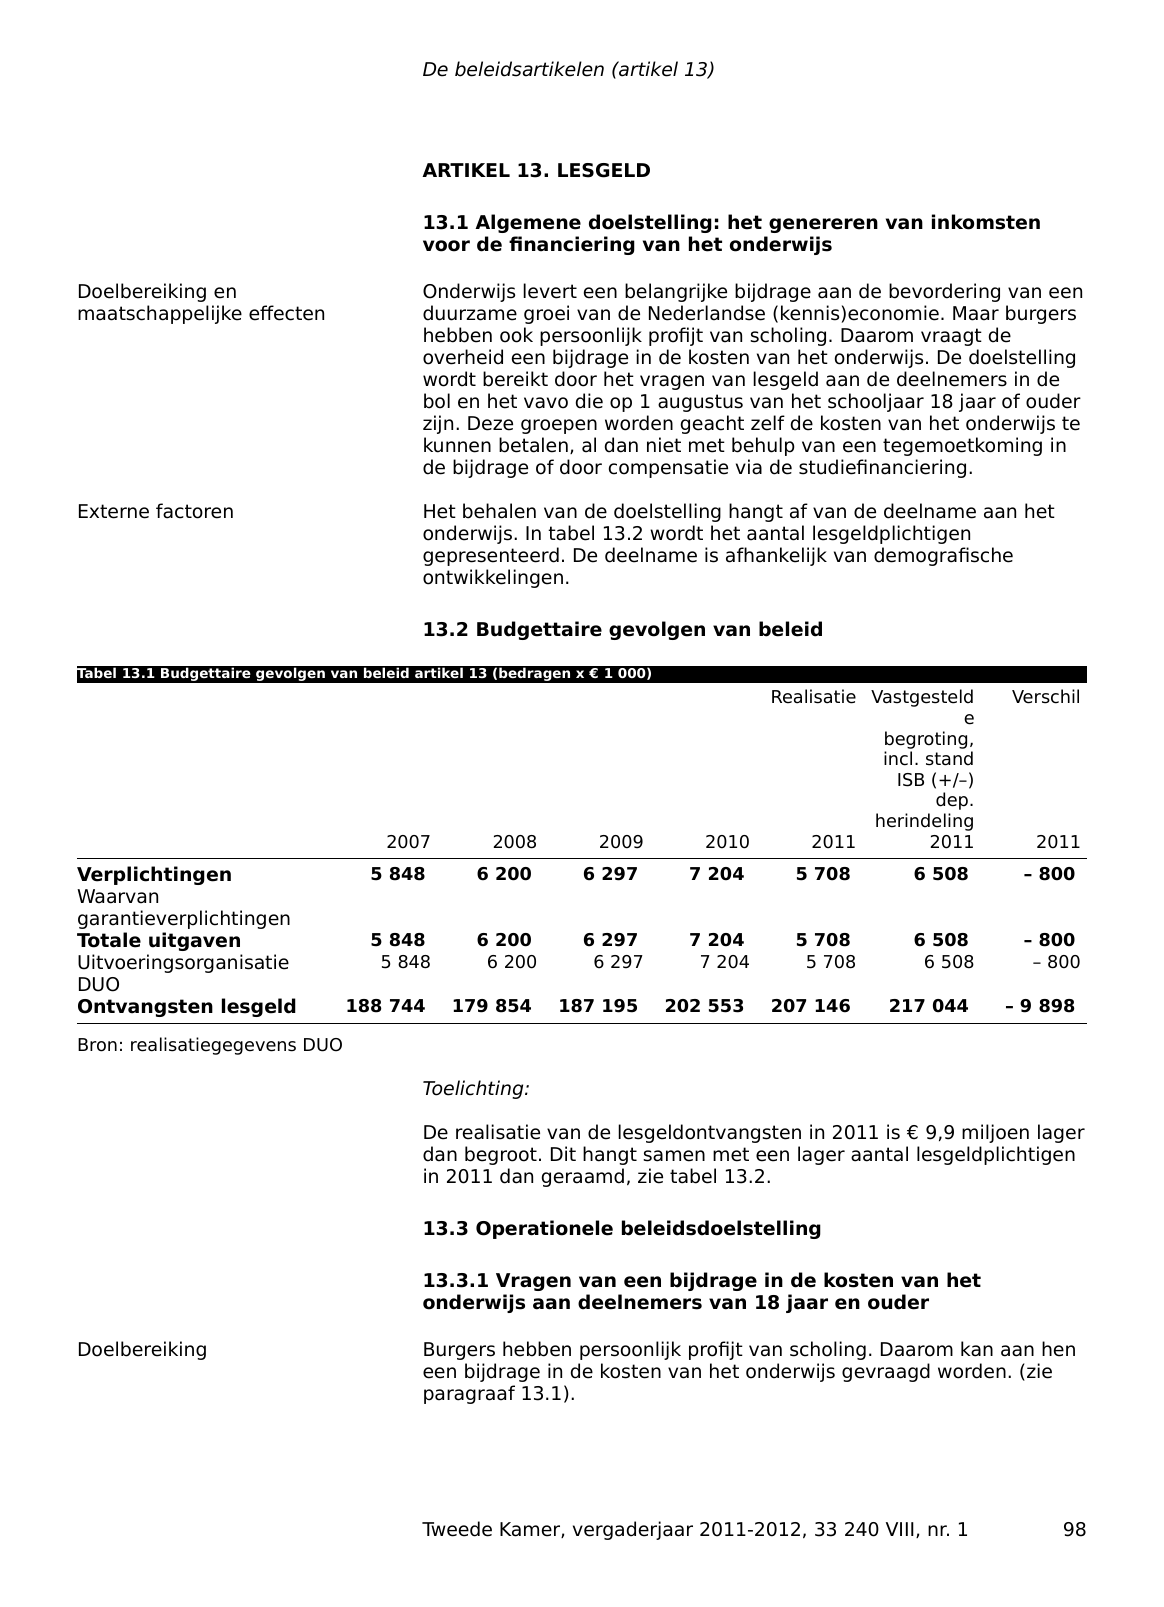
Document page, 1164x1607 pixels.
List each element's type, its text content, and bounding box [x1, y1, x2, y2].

table_cell 188 744 [319, 996, 437, 1022]
table_cell [650, 683, 756, 832]
table_cell 2007 [319, 832, 437, 858]
subtitle 13.3 Operationele beleidsdoelstelling [422, 1218, 1087, 1240]
table_cell 217 044 [862, 996, 980, 1022]
table_cell – 800 [980, 859, 1087, 886]
table_cell 5 848 [319, 859, 437, 886]
table_cell 207 146 [756, 996, 862, 1022]
text Onderwijs levert een belangrijke bijdrage aan de bevordering van een duurzame groei van de Nederlandse (kennis)economie. Maar burgers hebben ook persoonlijk profijt van scholing. Daarom vraagt de overheid een bijdrage in de kosten van het onderwijs. De doelstelling wordt bereikt door het vragen van lesgeld aan de deelnemers in de bol en het vavo die op 1 augustus van het schooljaar 18 jaar of ouder zijn. Deze groepen worden geacht zelf de kosten van het onderwijs te kunnen betalen, al dan niet met behulp van een tegemoetkoming in de bijdrage of door compensatie via de studiefinanciering. [422, 281, 1087, 479]
subtitle 13.2 Budgettaire gevolgen van beleid [422, 619, 1087, 641]
table_cell Verschil [980, 683, 1087, 832]
table_cell 6 508 [862, 952, 980, 996]
text Doelbereiking en maatschappelijke effecten [77, 281, 399, 325]
subtitle 13.3.1 Vragen van een bijdrage in de kosten van het onderwijs aan deelnemers van 18 jaar en ouder [422, 1270, 1087, 1314]
table_cell 2008 [437, 832, 543, 858]
table_cell [77, 683, 319, 832]
table_cell 2011 [756, 832, 862, 858]
table_cell 7 204 [650, 952, 756, 996]
table_cell [319, 886, 437, 930]
table_cell [650, 886, 756, 930]
text De realisatie van de lesgeldontvangsten in 2011 is € 9,9 miljoen lager dan begroot. Dit hangt samen met een lager aantal lesgeldplichtigen in 2011 dan geraamd, zie tabel 13.2. [422, 1122, 1087, 1188]
table_cell [980, 886, 1087, 930]
table_cell 202 553 [650, 996, 756, 1022]
table_cell 6 200 [437, 930, 543, 952]
table_cell 6 297 [543, 952, 649, 996]
table_cell 5 708 [756, 859, 862, 886]
table_cell 2010 [650, 832, 756, 858]
table_cell 7 204 [650, 859, 756, 886]
table_cell Waarvan garantieverplichtingen [77, 886, 319, 930]
table_cell [543, 886, 649, 930]
table_cell [756, 886, 862, 930]
table_cell 6 200 [437, 859, 543, 886]
table_cell – 800 [980, 930, 1087, 952]
table_cell [437, 683, 543, 832]
table_cell Verplichtingen [77, 859, 319, 886]
table_cell [437, 886, 543, 930]
text Burgers hebben persoonlijk profijt van scholing. Daarom kan aan hen een bijdrage in de kosten van het onderwijs gevraagd worden. (zie paragraaf 13.1). [422, 1339, 1087, 1405]
table_cell 7 204 [650, 930, 756, 952]
table_cell [77, 832, 319, 858]
text Doelbereiking [77, 1339, 399, 1361]
table_cell Totale uitgaven [77, 930, 319, 952]
table_cell 2011 [862, 832, 980, 858]
table_cell 5 848 [319, 930, 437, 952]
table_cell Uitvoeringsorganisatie DUO [77, 952, 319, 996]
table_cell 2011 [980, 832, 1087, 858]
table_cell [319, 683, 437, 832]
subtitle ARTIKEL 13. LESGELD [422, 160, 1087, 182]
text Het behalen van de doelstelling hangt af van de deelname aan het onderwijs. In tabel 13.2 wordt het aantal lesgeldplichtigen gepresenteerd. De deelname is afhankelijk van demografische ontwikkelingen. [422, 501, 1087, 589]
table_cell 2009 [543, 832, 649, 858]
subtitle 13.1 Algemene doelstelling: het genereren van inkomsten voor de financiering van het onderwijs [422, 212, 1087, 256]
table_cell 5 708 [756, 952, 862, 996]
table_cell 6 508 [862, 930, 980, 952]
table_cell 5 708 [756, 930, 862, 952]
table_cell 6 508 [862, 859, 980, 886]
table_cell – 9 898 [980, 996, 1087, 1022]
table_cell [543, 683, 649, 832]
table_cell Vastgestelde begroting, incl. stand ISB (+/–) dep. herindeling [862, 683, 980, 832]
text Toelichting: [422, 1078, 1087, 1100]
table_cell 6 297 [543, 859, 649, 886]
table_cell 179 854 [437, 996, 543, 1022]
table_cell Bron: realisatiegegevens DUO [77, 1024, 1087, 1056]
table_cell 6 297 [543, 930, 649, 952]
table_cell Realisatie [756, 683, 862, 832]
table_cell [862, 886, 980, 930]
text Externe factoren [77, 501, 399, 523]
table_cell – 800 [980, 952, 1087, 996]
table_cell 6 200 [437, 952, 543, 996]
table_cell Ontvangsten lesgeld [77, 996, 319, 1022]
table_cell 5 848 [319, 952, 437, 996]
table_cell 187 195 [543, 996, 649, 1022]
table_header Tabel 13.1 Budgettaire gevolgen van beleid artikel 13 (bedragen x € 1 000) [77, 666, 1087, 681]
